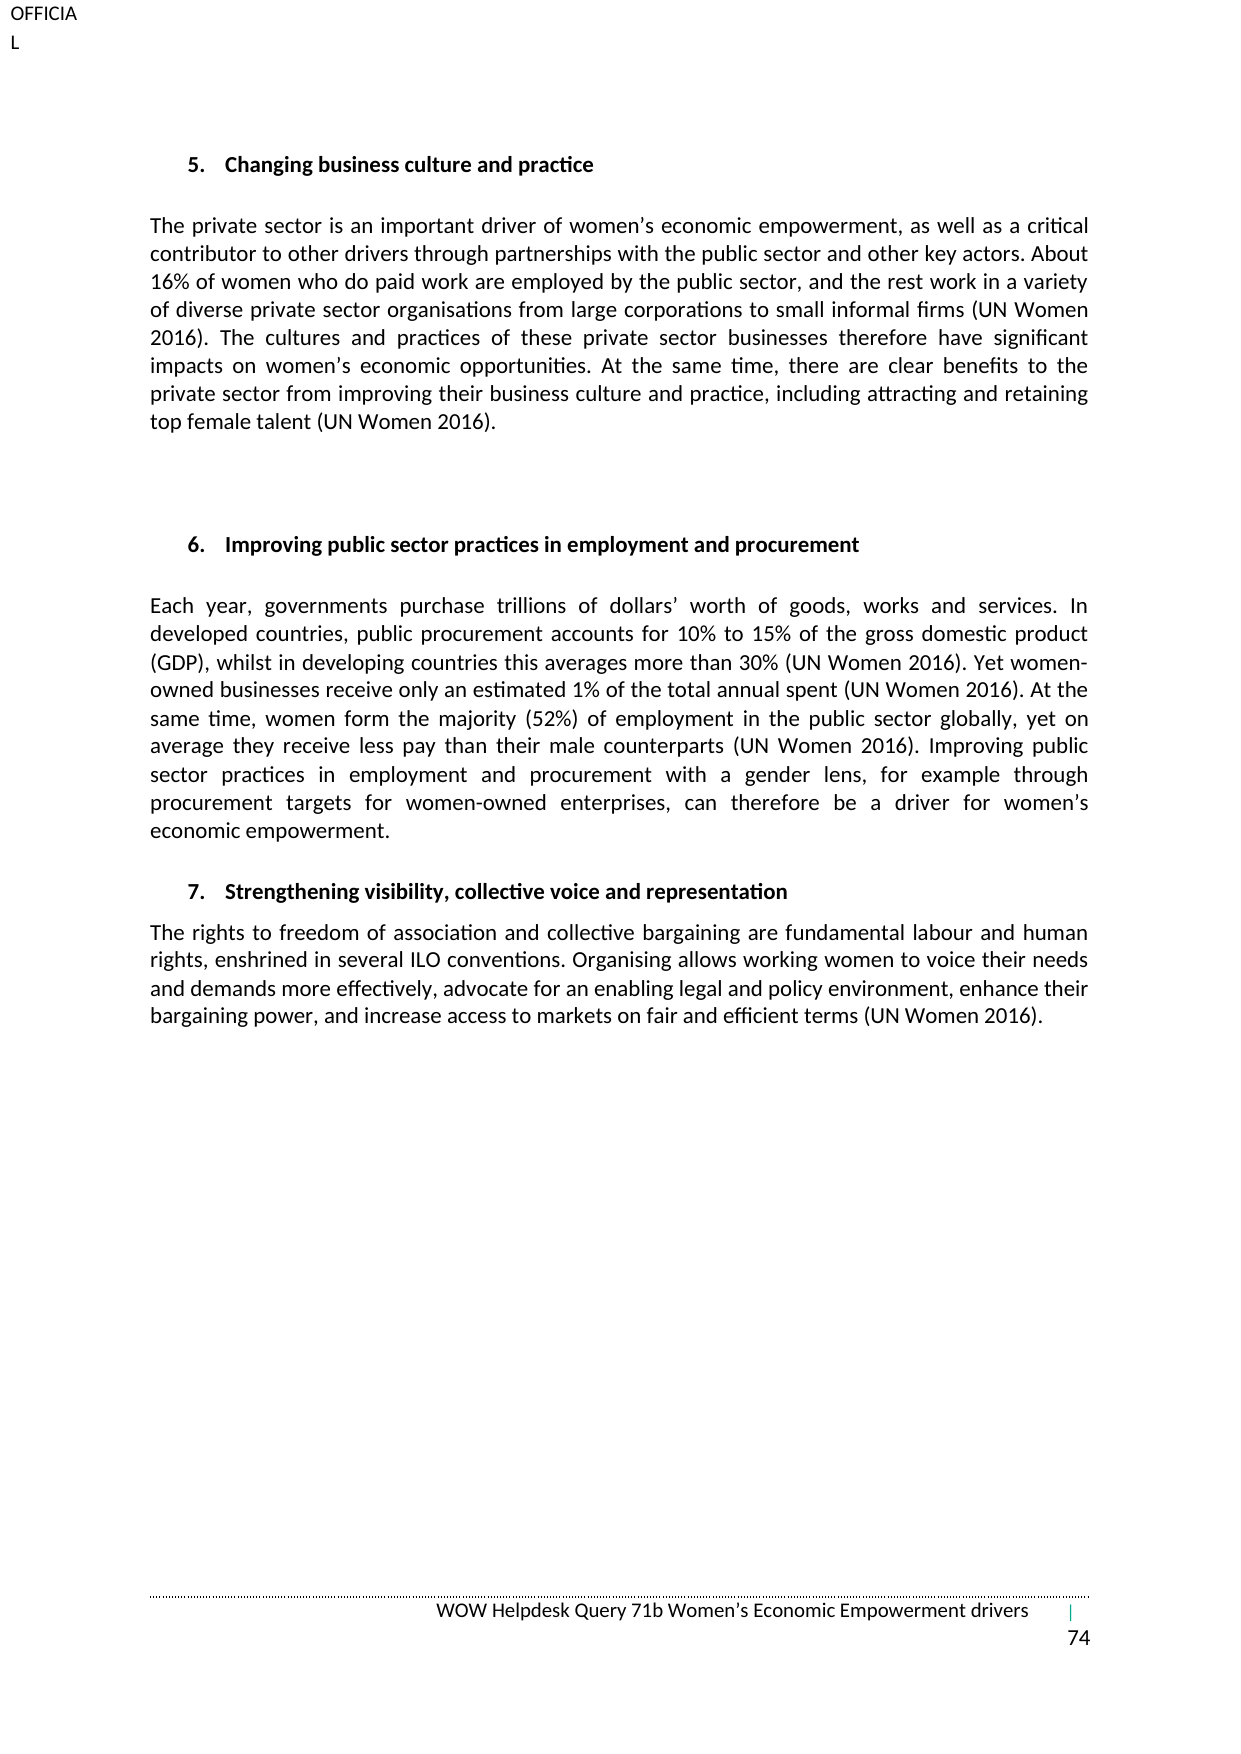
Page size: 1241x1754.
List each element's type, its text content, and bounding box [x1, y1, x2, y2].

text The private sector is an important driver of women’s economic empowerment, as well as a critical contributor to other drivers through partnerships with the public sector and other key actors. About 16% of women who do paid work are employed by the public sector, and the rest work in a variety of diverse private sector organisations from large corporations to small informal firms (UN Women 2016). The cultures and practices of these private sector businesses therefore have significant impacts on women’s economic opportunities. At the same time, there are clear benefits to the private sector from improving their business culture and practice, including attracting and retaining top female talent (UN Women 2016). [150, 211, 1090, 436]
text Each year, governments purchase trillions of dollars’ worth of goods, works and services. In developed countries, public procurement accounts for 10% to 15% of the gross domestic product (GDP), whilst in developing countries this averages more than 30% (UN Women 2016). Yet women-owned businesses receive only an estimated 1% of the total annual spent (UN Women 2016). At the same time, women form the majority (52%) of employment in the public sector globally, yet on average they receive less pay than their male counterparts (UN Women 2016). Improving public sector practices in employment and procurement with a gender lens, for example through procurement targets for women-owned enterprises, can therefore be a driver for women’s economic empowerment. [150, 592, 1090, 844]
list Changing business culture and practice [187, 150, 1090, 178]
list Improving public sector practices in employment and procurement [187, 530, 1090, 558]
list Strengthening visibility, collective voice and representation [187, 877, 1090, 905]
text The rights to freedom of association and collective bargaining are fundamental labour and human rights, enshrined in several ILO conventions. Organising allows working women to voice their needs and demands more effectively, advocate for an enabling legal and policy environment, enhance their bargaining power, and increase access to markets on fair and efficient terms (UN Women 2016). [150, 918, 1090, 1030]
